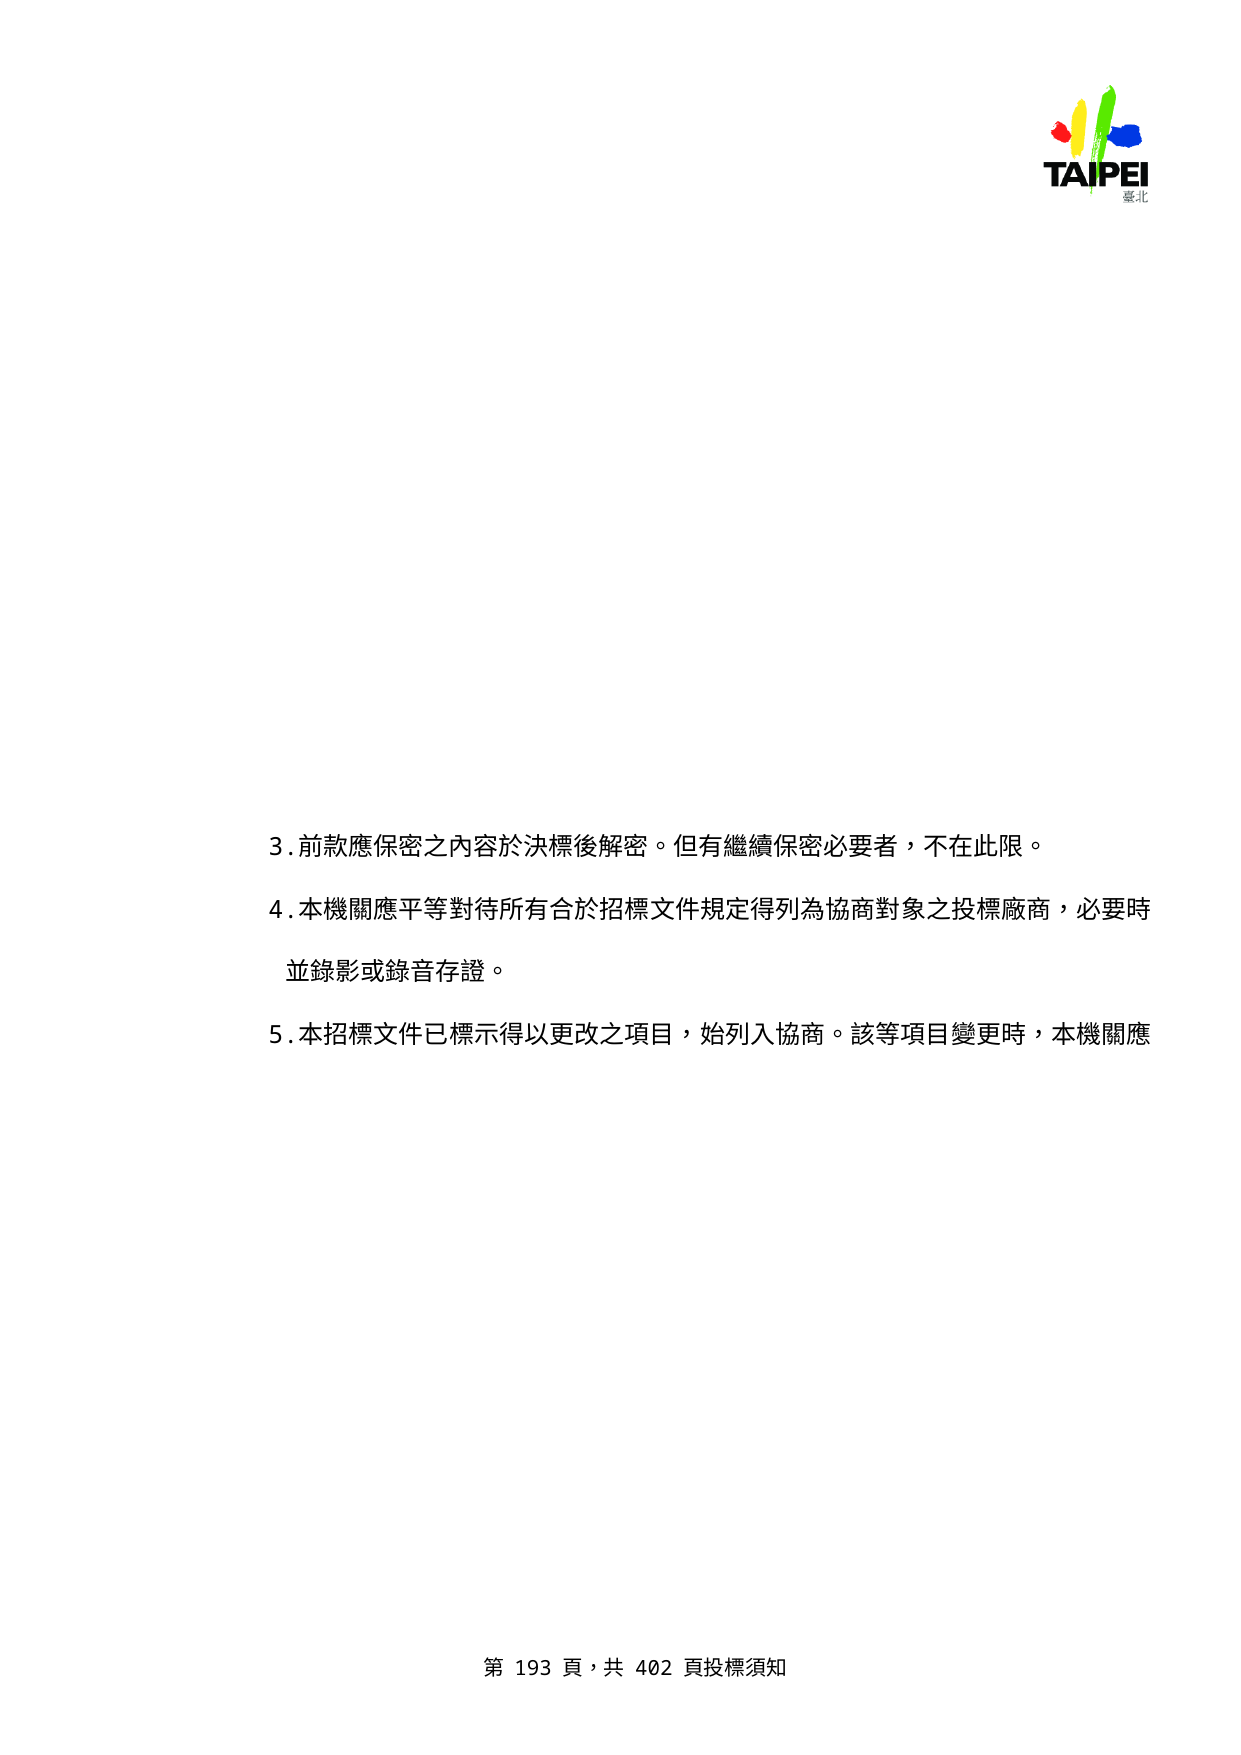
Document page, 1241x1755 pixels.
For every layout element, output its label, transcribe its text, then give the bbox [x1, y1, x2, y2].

text 5.本招標文件已標示得以更改之項目，始列入協商。該等項目變更時，本機關應 [268, 991, 1152, 1053]
text 3.前款應保密之內容於決標後解密。但有繼續保密必要者，不在此限。 [268, 803, 1152, 866]
text 4.本機關應平等對待所有合於招標文件規定得列為協商對象之投標廠商，必要時並錄影或錄音存證。 [268, 866, 1152, 991]
